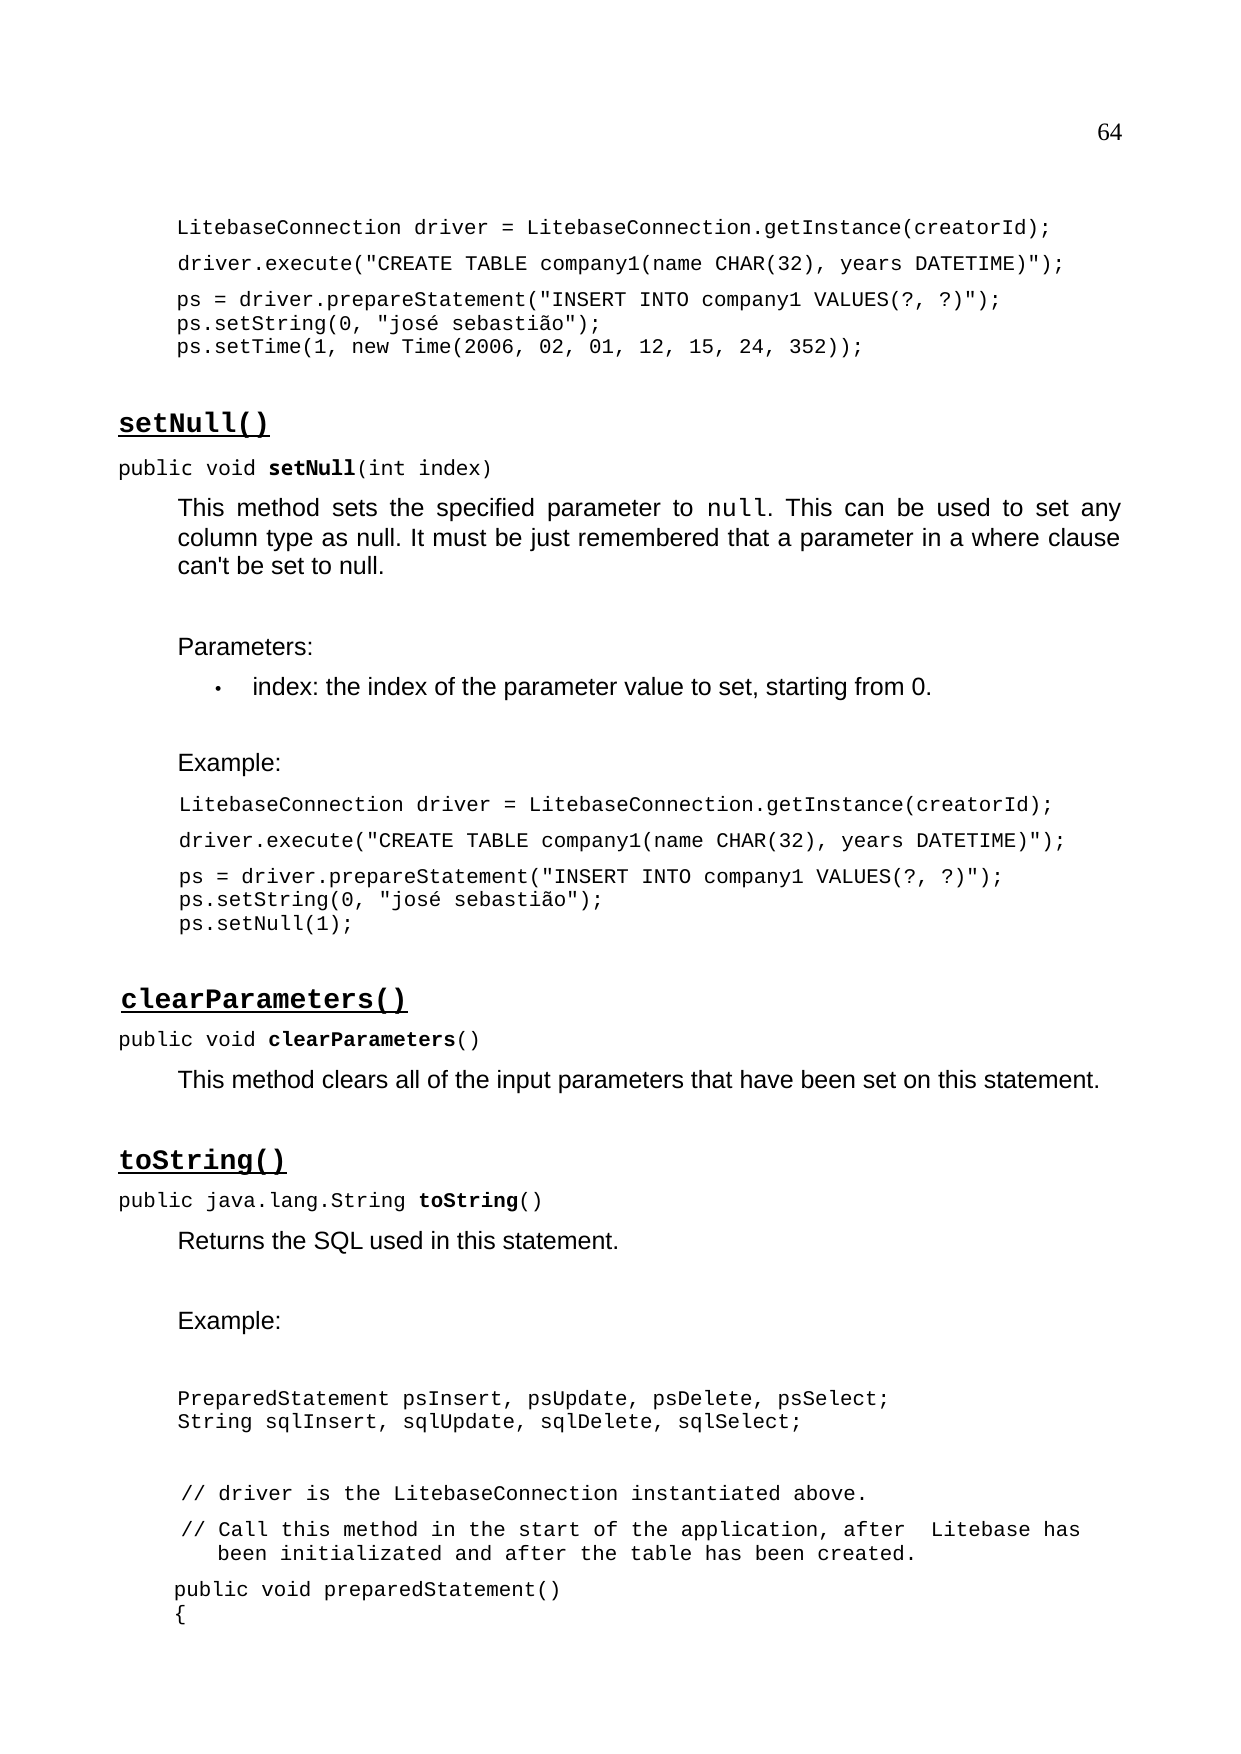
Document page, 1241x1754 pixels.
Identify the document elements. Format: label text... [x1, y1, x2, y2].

subtitle toString() [118, 1146, 1122, 1178]
subtitle Parameters: [177, 632, 1122, 660]
text ps = driver.prepareStatement("INSERT INTO company1 VALUES(?, ?)"); ps.setString(0, "josé sebastião"); ps.setNull(1); [105, 866, 1122, 937]
text driver.execute("CREATE TABLE company1(name CHAR(32), years DATETIME)"); [105, 830, 1122, 853]
text ps = driver.prepareStatement("INSERT INTO company1 VALUES(?, ?)"); ps.setString(0, "josé sebastião"); ps.setTime(1, new Time(2006, 02, 01, 12, 15, 24, 352)); [102, 289, 1122, 360]
text public void clearParameters() [118, 1029, 1122, 1053]
text PreparedStatement psInsert, psUpdate, psDelete, psSelect; String sqlInsert, sqlUpdate, sqlDelete, sqlSelect; [177, 1388, 1122, 1435]
list This method sets the specified parameter to null. This can be used to set any column type as null. It must be just remembered that a parameter in a where clause can't be set to null. [177, 494, 1122, 579]
list Returns the SQL used in this statement. [177, 1226, 1122, 1254]
text public void setNull(int index) [118, 453, 1122, 481]
text // driver is the LitebaseConnection instantiated above. [118, 1483, 1122, 1507]
subtitle setNull() [118, 408, 1122, 440]
text // Call this method in the start of the application, after Litebase has been initializated and after the table has been created. [118, 1519, 1122, 1567]
list index: the index of the parameter value to set, starting from 0. [215, 673, 1122, 701]
text public void preparedStatement() { [136, 1579, 1122, 1626]
text LitebaseConnection driver = LitebaseConnection.getInstance(creatorId); [105, 789, 1122, 817]
text driver.execute("CREATE TABLE company1(name CHAR(32), years DATETIME)"); [102, 253, 1122, 277]
subtitle clearParameters() [121, 985, 1122, 1017]
text public java.lang.String toString() [118, 1190, 1122, 1214]
text LitebaseConnection driver = LitebaseConnection.getInstance(creatorId); [102, 216, 1122, 241]
list This method clears all of the input parameters that have been set on this statement. [177, 1066, 1122, 1093]
list Example: [177, 1307, 1122, 1335]
subtitle Example: [177, 748, 1122, 776]
